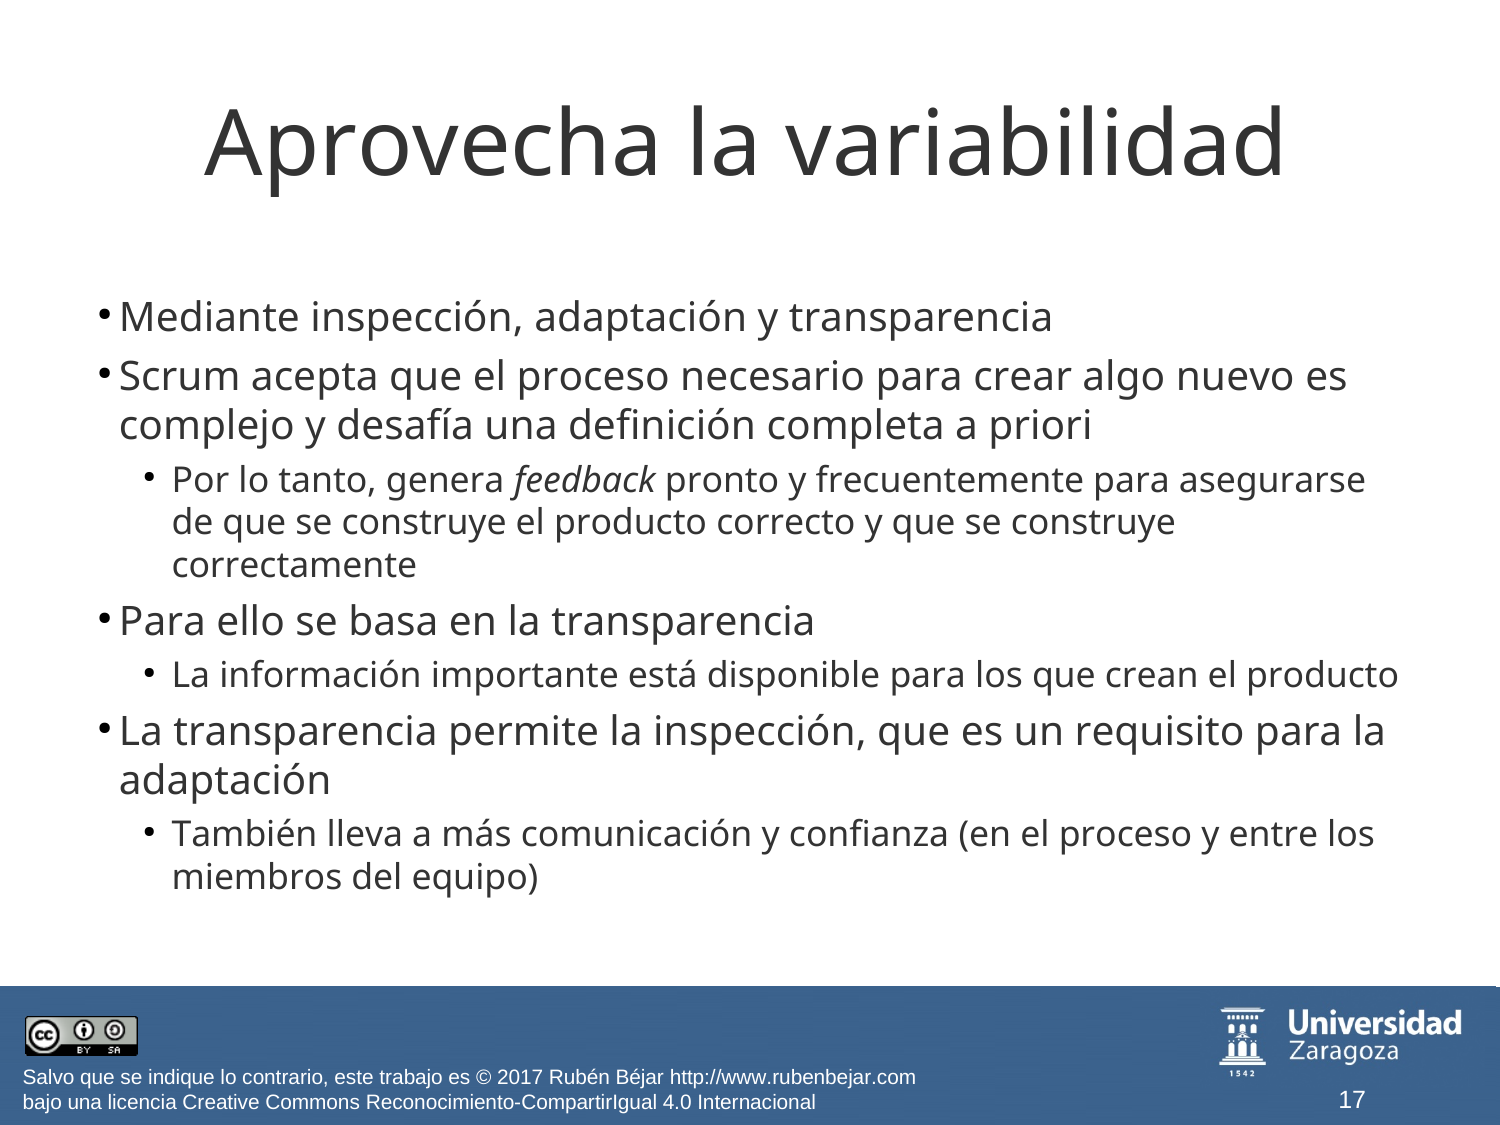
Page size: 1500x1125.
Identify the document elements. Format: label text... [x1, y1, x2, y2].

list Mediante inspección, adaptación y transparencia Scrum acepta que el proceso necesario para crear algo nuevo es complejo y desafía una definición completa a priori Por lo tanto, genera feedback pronto y frecuentemente para asegurarse de que se construye el producto correcto y que se construye correctamente Para ello se basa en la transparencia La información importante está disponible para los que crean el producto La transparencia permite la inspección, que es un requisito para la adaptación También lleva a más comunicación y confianza (en el proceso y entre los miembros del equipo) [82, 283, 1418, 957]
picture [0, 986, 1500, 1125]
title Aprovecha la variabilidad [74, 21, 1420, 257]
